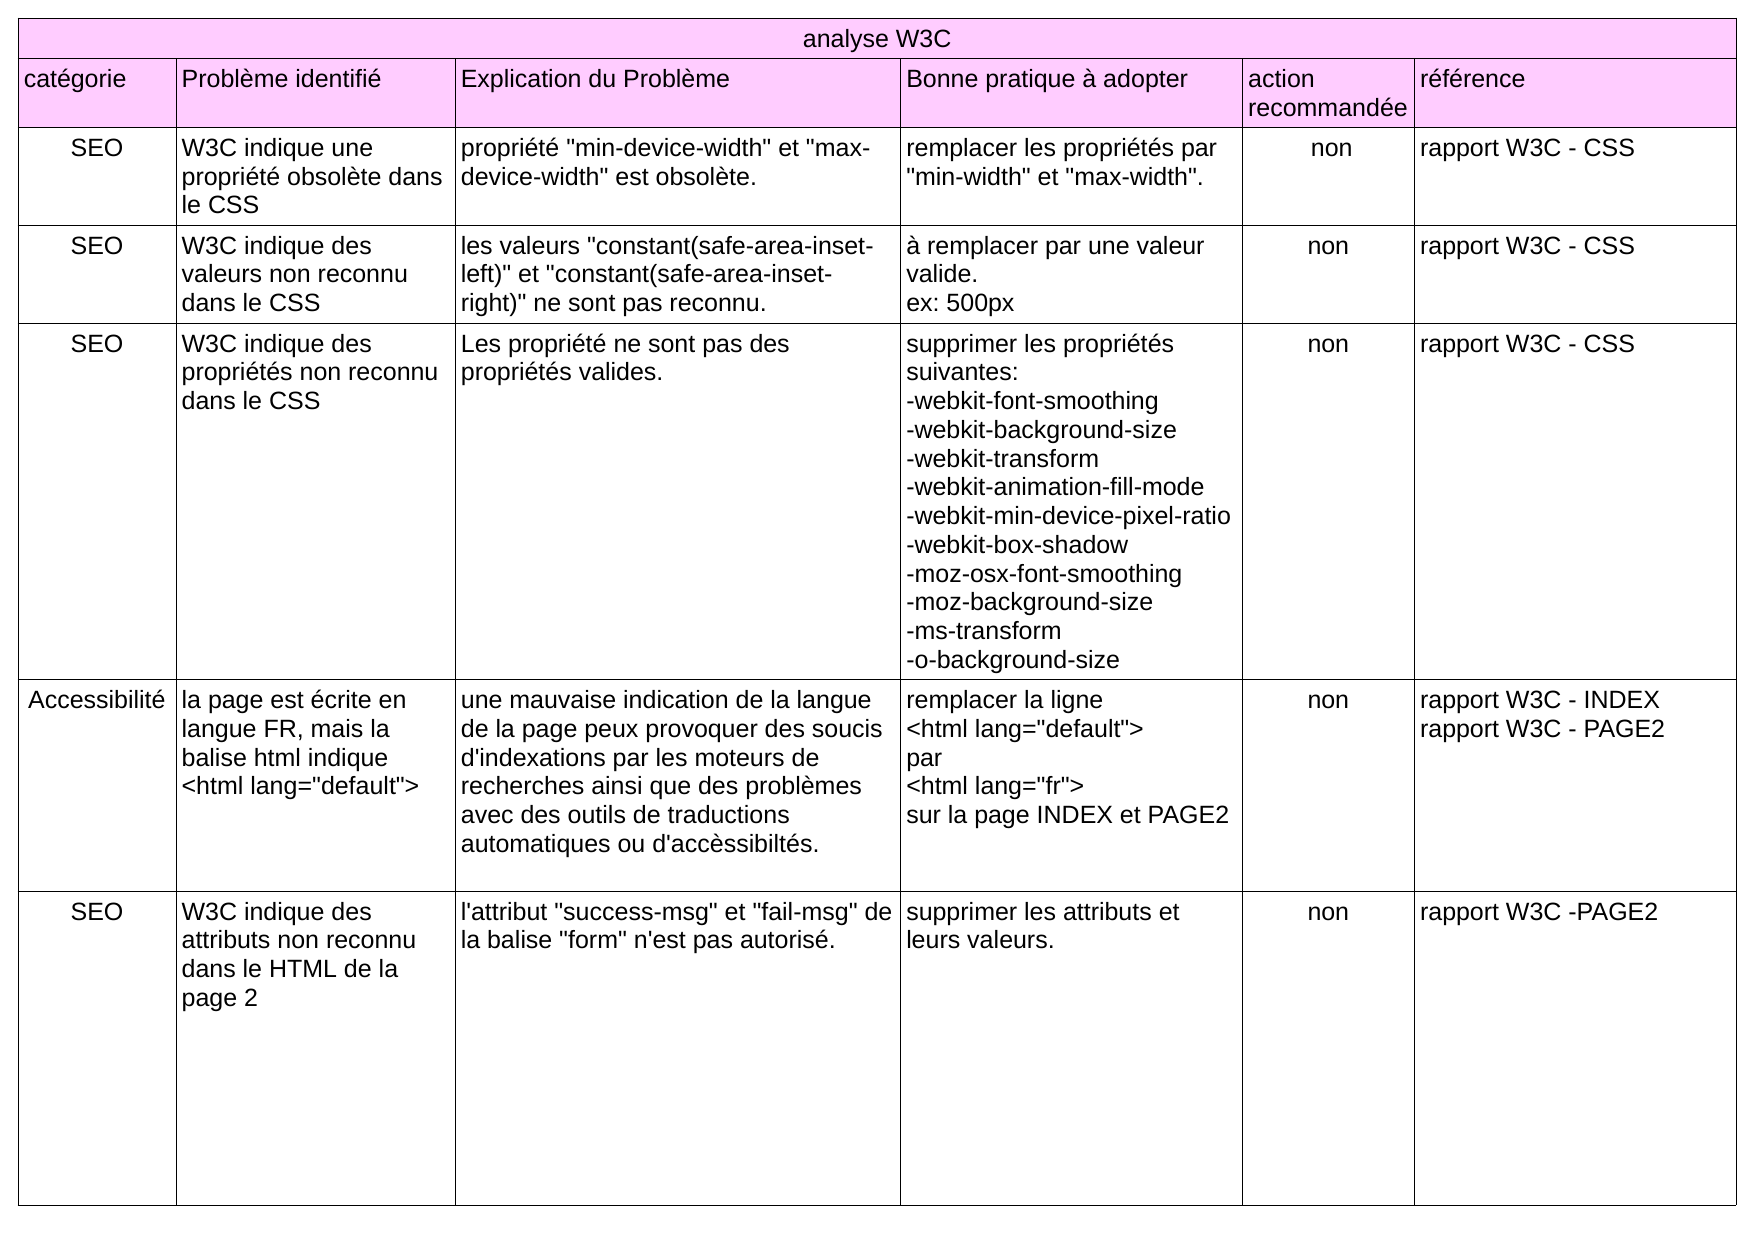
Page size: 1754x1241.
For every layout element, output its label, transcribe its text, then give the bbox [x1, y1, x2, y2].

table_cell à remplacer par une valeur valide. ex: 500px [901, 226, 1242, 323]
table_cell non [1243, 324, 1414, 679]
table_header analyse W3C [19, 19, 1736, 58]
table_cell remplacer les propriétés par "min-width" et "max-width". [901, 128, 1242, 225]
table_cell la page est écrite en langue FR, mais la balise html indique <html lang="default"> [177, 680, 455, 891]
table_cell W3C indique des attributs non reconnu dans le HTML de la page 2 [177, 892, 455, 1205]
table_cell rapport W3C - INDEX rapport W3C - PAGE2 [1415, 680, 1736, 891]
table_cell SEO [19, 226, 176, 323]
table_cell les valeurs "constant(safe-area-inset-left)" et "constant(safe-area-inset-right)" ne sont pas reconnu. [456, 226, 900, 323]
table_cell propriété "min-device-width" et "max-device-width" est obsolète. [456, 128, 900, 225]
table_cell W3C indique une propriété obsolète dans le CSS [177, 128, 455, 225]
table_cell Bonne pratique à adopter [901, 59, 1242, 127]
table_cell non [1243, 680, 1414, 891]
table_cell SEO [19, 128, 176, 225]
table_cell Accessibilité [19, 680, 176, 891]
table_cell SEO [19, 892, 176, 1205]
table_cell non [1243, 128, 1414, 225]
table_cell Problème identifié [177, 59, 455, 127]
table_cell rapport W3C - CSS [1415, 324, 1736, 679]
table_cell Les propriété ne sont pas des propriétés valides. [456, 324, 900, 679]
table_cell rapport W3C - CSS [1415, 226, 1736, 323]
table_cell catégorie [19, 59, 176, 127]
table_cell référence [1415, 59, 1736, 127]
table_cell W3C indique des propriétés non reconnu dans le CSS [177, 324, 455, 679]
table_cell l'attribut "success-msg" et "fail-msg" de la balise "form" n'est pas autorisé. [456, 892, 900, 1205]
table_cell remplacer la ligne <html lang="default"> par <html lang="fr"> sur la page INDEX et PAGE2 [901, 680, 1242, 891]
table_cell supprimer les attributs et leurs valeurs. [901, 892, 1242, 1205]
table_cell supprimer les propriétés suivantes: -webkit-font-smoothing -webkit-background-size -webkit-transform -webkit-animation-fill-mode -webkit-min-device-pixel-ratio -webkit-box-shadow -moz-osx-font-smoothing -moz-background-size -ms-transform -o-background-size [901, 324, 1242, 679]
table_cell une mauvaise indication de la langue de la page peux provoquer des soucis d'indexations par les moteurs de recherches ainsi que des problèmes avec des outils de traductions automatiques ou d'accèssibiltés. [456, 680, 900, 891]
table_cell Explication du Problème [456, 59, 900, 127]
table_cell SEO [19, 324, 176, 679]
table_cell non [1243, 892, 1414, 1205]
table_cell non [1243, 226, 1414, 323]
table_cell rapport W3C -PAGE2 [1415, 892, 1736, 1205]
table_cell rapport W3C - CSS [1415, 128, 1736, 225]
table_cell W3C indique des valeurs non reconnu dans le CSS [177, 226, 455, 323]
table_cell action recommandée [1243, 59, 1414, 127]
